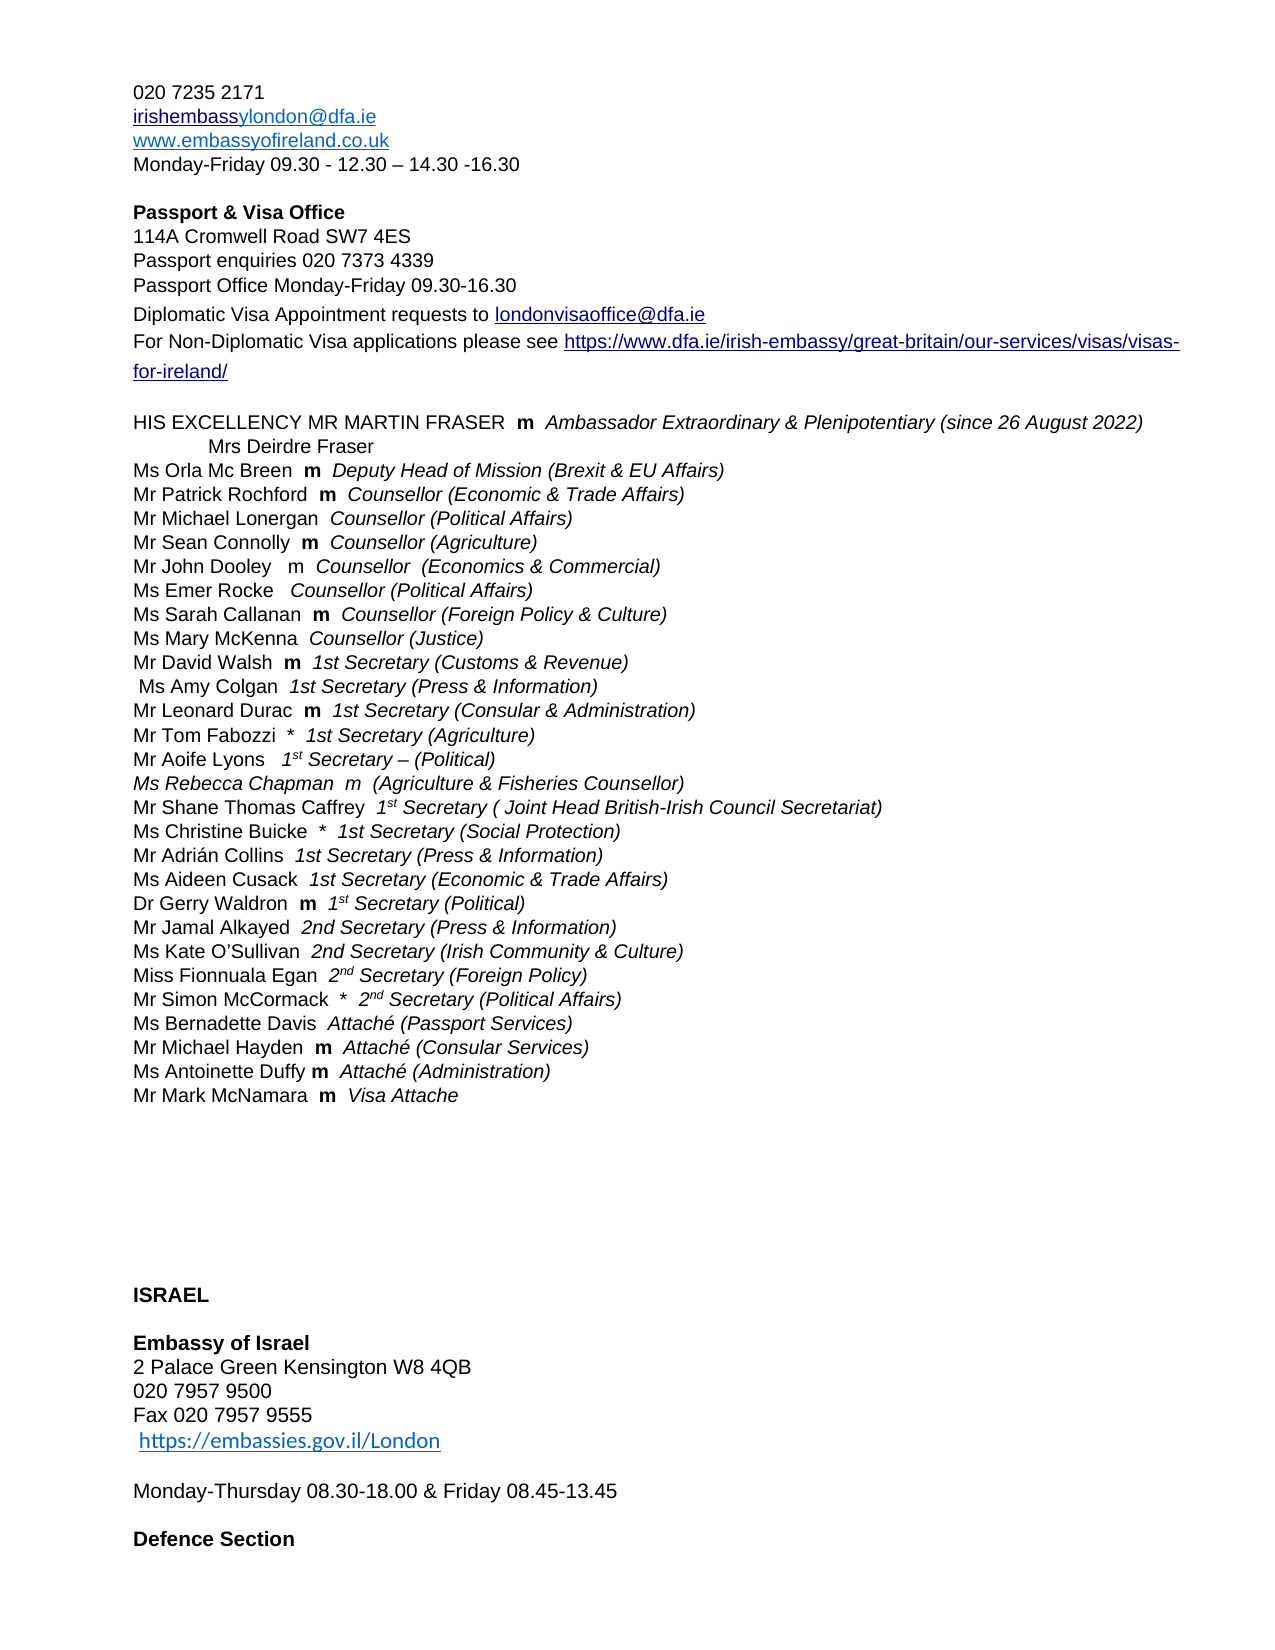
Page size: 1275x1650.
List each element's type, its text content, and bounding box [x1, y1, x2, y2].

text Mr Tom Fabozzi * 1st Secretary (Agriculture) [133, 723, 1181, 746]
text For Non-Diplomatic Visa applications please see https://www.dfa.ie/irish-embassy/great-britain/our-services/visas/visas-for-ireland/ [133, 330, 1181, 385]
text irishembassylondon@dfa.ie [133, 105, 1181, 128]
text Ms Bernadette Davis Attaché (Passport Services) [133, 1012, 1181, 1035]
text Ms Orla Mc Breen m Deputy Head of Mission (Brexit & EU Affairs) [133, 459, 1181, 481]
text 020 7235 2171 [133, 81, 1181, 104]
text Ms Emer Rocke Counsellor (Political Affairs) [133, 579, 1181, 602]
text Mr Adrián Collins 1st Secretary (Press & Information) [133, 844, 1181, 866]
text Monday-Thursday 08.30-18.00 & Friday 08.45-13.45 [133, 1478, 1181, 1502]
text Mr Jamal Alkayed 2nd Secretary (Press & Information) [133, 916, 1181, 939]
text Dr Gerry Waldron m 1st Secretary (Political) [133, 892, 1181, 914]
text 2 Palace Green Kensington W8 4QB [133, 1355, 1181, 1379]
text Mr Michael Lonergan Counsellor (Political Affairs) [133, 507, 1181, 529]
text Defence Section [133, 1526, 1181, 1550]
text Mr Leonard Durac m 1st Secretary (Consular & Administration) [133, 699, 1181, 722]
text Ms Rebecca Chapman m (Agriculture & Fisheries Counsellor) [133, 772, 1181, 794]
text 114A Cromwell Road SW7 4ES [133, 225, 1181, 248]
text Mr Patrick Rochford m Counsellor (Economic & Trade Affairs) [133, 483, 1181, 506]
text Embassy of Israel [133, 1331, 1181, 1355]
text Passport & Visa Office [133, 201, 1181, 224]
text HIS EXCELLENCY MR MARTIN FRASER m Ambassador Extraordinary & Plenipotentiary (since 26 August 2022) [133, 411, 1181, 433]
text Mrs Deirdre Fraser [133, 435, 1181, 457]
text Mr John Dooley m Counsellor (Economics & Commercial) [133, 555, 1181, 578]
text https://embassies.gov.il/London [133, 1427, 1181, 1454]
text Ms Amy Colgan 1st Secretary (Press & Information) [133, 675, 1181, 698]
text Mr Aoife Lyons 1st Secretary – (Political) [133, 747, 1181, 770]
text Mr Shane Thomas Caffrey 1st Secretary ( Joint Head British-Irish Council Secretariat) [133, 796, 1181, 818]
text Mr Sean Connolly m Counsellor (Agriculture) [133, 531, 1181, 554]
text Ms Antoinette Duffy m Attaché (Administration) [133, 1060, 1181, 1083]
text Ms Christine Buicke * 1st Secretary (Social Protection) [133, 820, 1181, 842]
text Mr Simon McCormack * 2nd Secretary (Political Affairs) [133, 988, 1181, 1011]
text Ms Aideen Cusack 1st Secretary (Economic & Trade Affairs) [133, 868, 1181, 891]
subtitle ISRAEL [133, 1283, 1181, 1307]
text Monday-Friday 09.30 - 12.30 – 14.30 -16.30 [133, 153, 1181, 176]
text www.embassyofireland.co.uk [133, 129, 1181, 152]
text Diplomatic Visa Appointment requests to londonvisaoffice@dfa.ie [133, 297, 1181, 328]
text Ms Sarah Callanan m Counsellor (Foreign Policy & Culture) [133, 603, 1181, 626]
text 020 7957 9500 [133, 1379, 1181, 1403]
text Mr Michael Hayden m Attaché (Consular Services) [133, 1036, 1181, 1059]
text Ms Mary McKenna Counsellor (Justice) [133, 627, 1181, 650]
text Mr David Walsh m 1st Secretary (Customs & Revenue) [133, 651, 1181, 674]
text Fax 020 7957 9555 [133, 1403, 1181, 1427]
text Mr Mark McNamara m Visa Attache [133, 1084, 1181, 1107]
text Passport Office Monday-Friday 09.30-16.30 [133, 273, 1181, 296]
text Passport enquiries 020 7373 4339 [133, 249, 1181, 272]
text Miss Fionnuala Egan 2nd Secretary (Foreign Policy) [133, 964, 1181, 987]
text Ms Kate O’Sullivan 2nd Secretary (Irish Community & Culture) [133, 940, 1181, 963]
